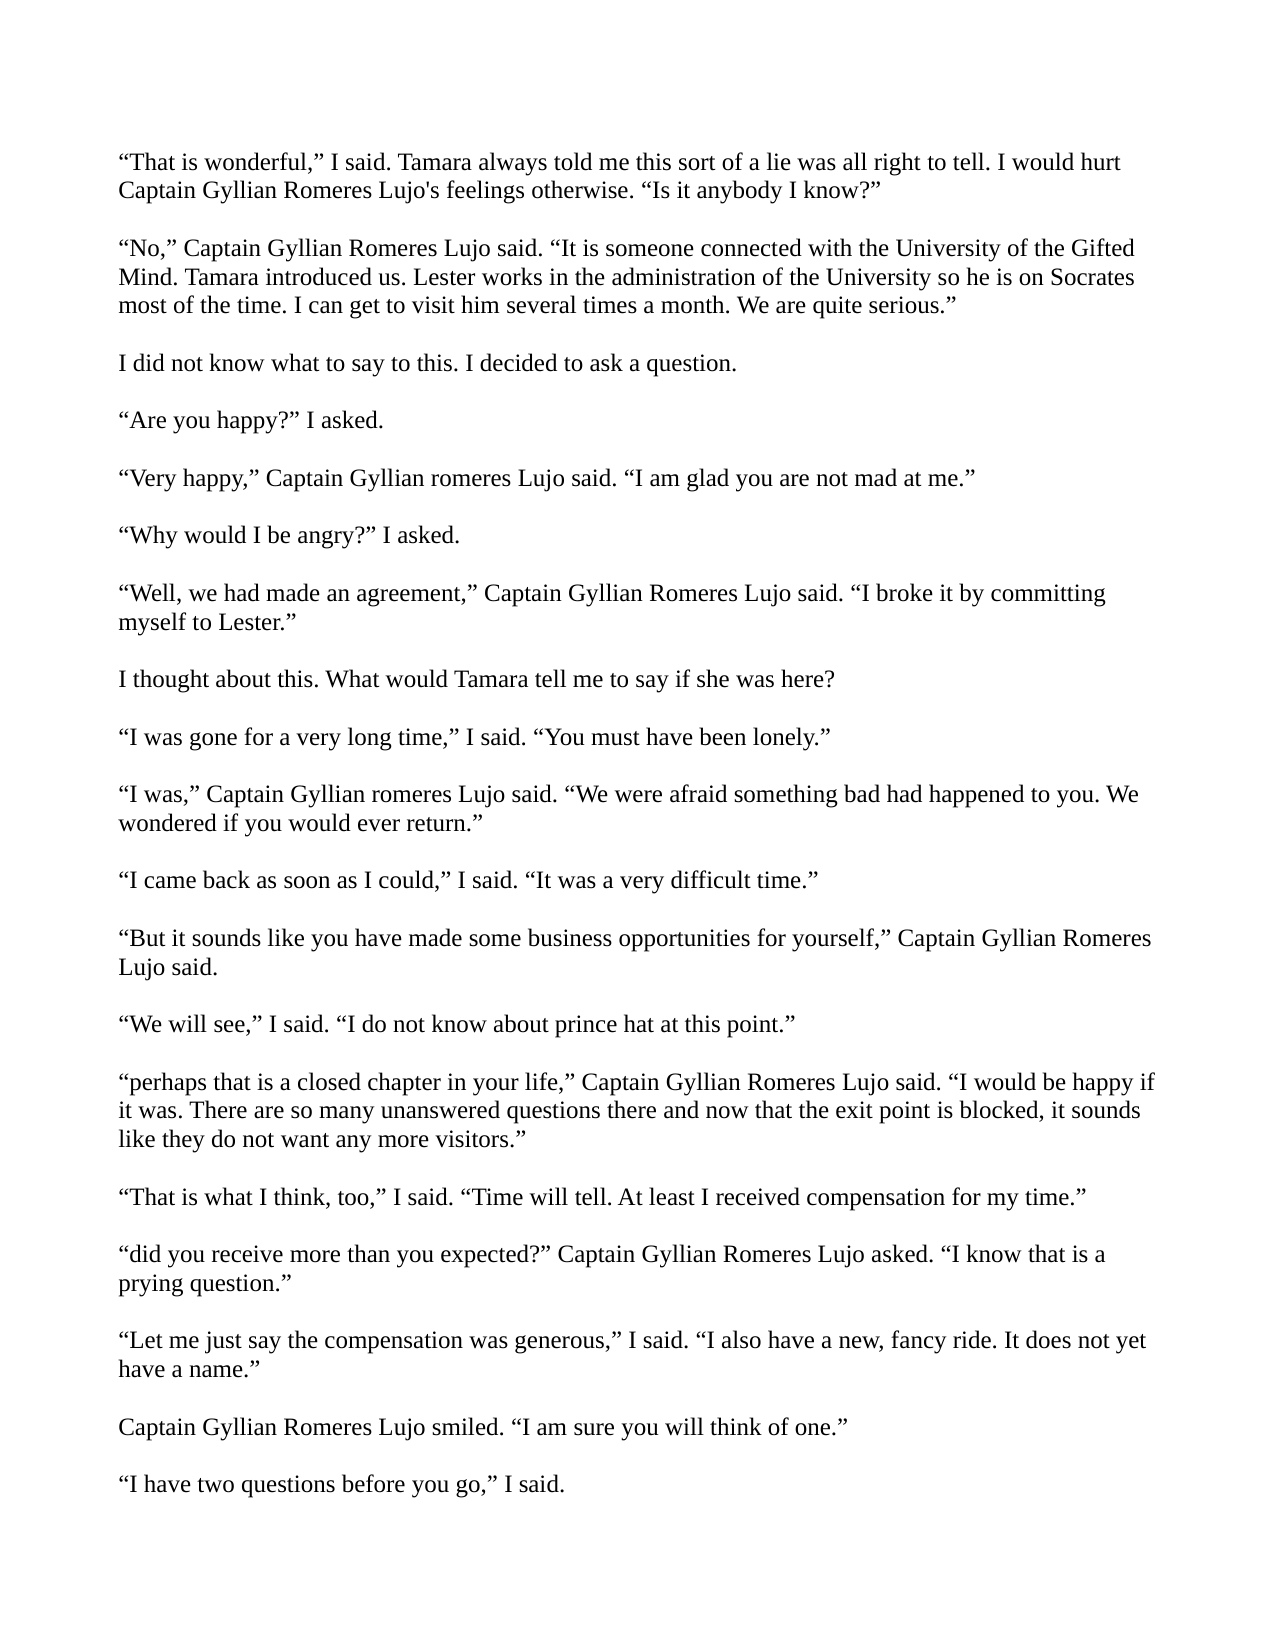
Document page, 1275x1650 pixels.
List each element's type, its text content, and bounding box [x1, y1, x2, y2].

text Captain Gyllian Romeres Lujo smiled. “I am sure you will think of one.” [118, 1412, 1157, 1441]
text “We will see,” I said. “I do not know about prince hat at this point.” [118, 1009, 1157, 1038]
text “I came back as soon as I could,” I said. “It was a very difficult time.” [118, 866, 1157, 894]
text I thought about this. What would Tamara tell me to say if she was here? [118, 664, 1157, 693]
text “Well, we had made an agreement,” Captain Gyllian Romeres Lujo said. “I broke it by committing myself to Lester.” [118, 578, 1157, 636]
text “I was gone for a very long time,” I said. “You must have been lonely.” [118, 722, 1157, 751]
text “Very happy,” Captain Gyllian romeres Lujo said. “I am glad you are not mad at me.” [118, 463, 1157, 492]
text “I have two questions before you go,” I said. [118, 1469, 1157, 1498]
text “That is wonderful,” I said. Tamara always told me this sort of a lie was all right to tell. I would hurt Captain Gyllian Romeres Lujo's feelings otherwise. “Is it anybody I know?” [118, 147, 1157, 204]
text “Let me just say the compensation was generous,” I said. “I also have a new, fancy ride. It does not yet have a name.” [118, 1326, 1157, 1383]
text “did you receive more than you expected?” Captain Gyllian Romeres Lujo asked. “I know that is a prying question.” [118, 1239, 1157, 1297]
text “That is what I think, too,” I said. “Time will tell. At least I received compensation for my time.” [118, 1182, 1157, 1211]
text “Are you happy?” I asked. [118, 406, 1157, 434]
text “I was,” Captain Gyllian romeres Lujo said. “We were afraid something bad had happened to you. We wondered if you would ever return.” [118, 779, 1157, 837]
text “perhaps that is a closed chapter in your life,” Captain Gyllian Romeres Lujo said. “I would be happy if it was. There are so many unanswered questions there and now that the exit point is blocked, it sounds like they do not want any more visitors.” [118, 1067, 1157, 1153]
text “But it sounds like you have made some business opportunities for yourself,” Captain Gyllian Romeres Lujo said. [118, 923, 1157, 981]
text “Why would I be angry?” I asked. [118, 521, 1157, 549]
text I did not know what to say to this. I decided to ask a question. [118, 348, 1157, 377]
text “No,” Captain Gyllian Romeres Lujo said. “It is someone connected with the University of the Gifted Mind. Tamara introduced us. Lester works in the administration of the University so he is on Socrates most of the time. I can get to visit him several times a month. We are quite serious.” [118, 233, 1157, 319]
